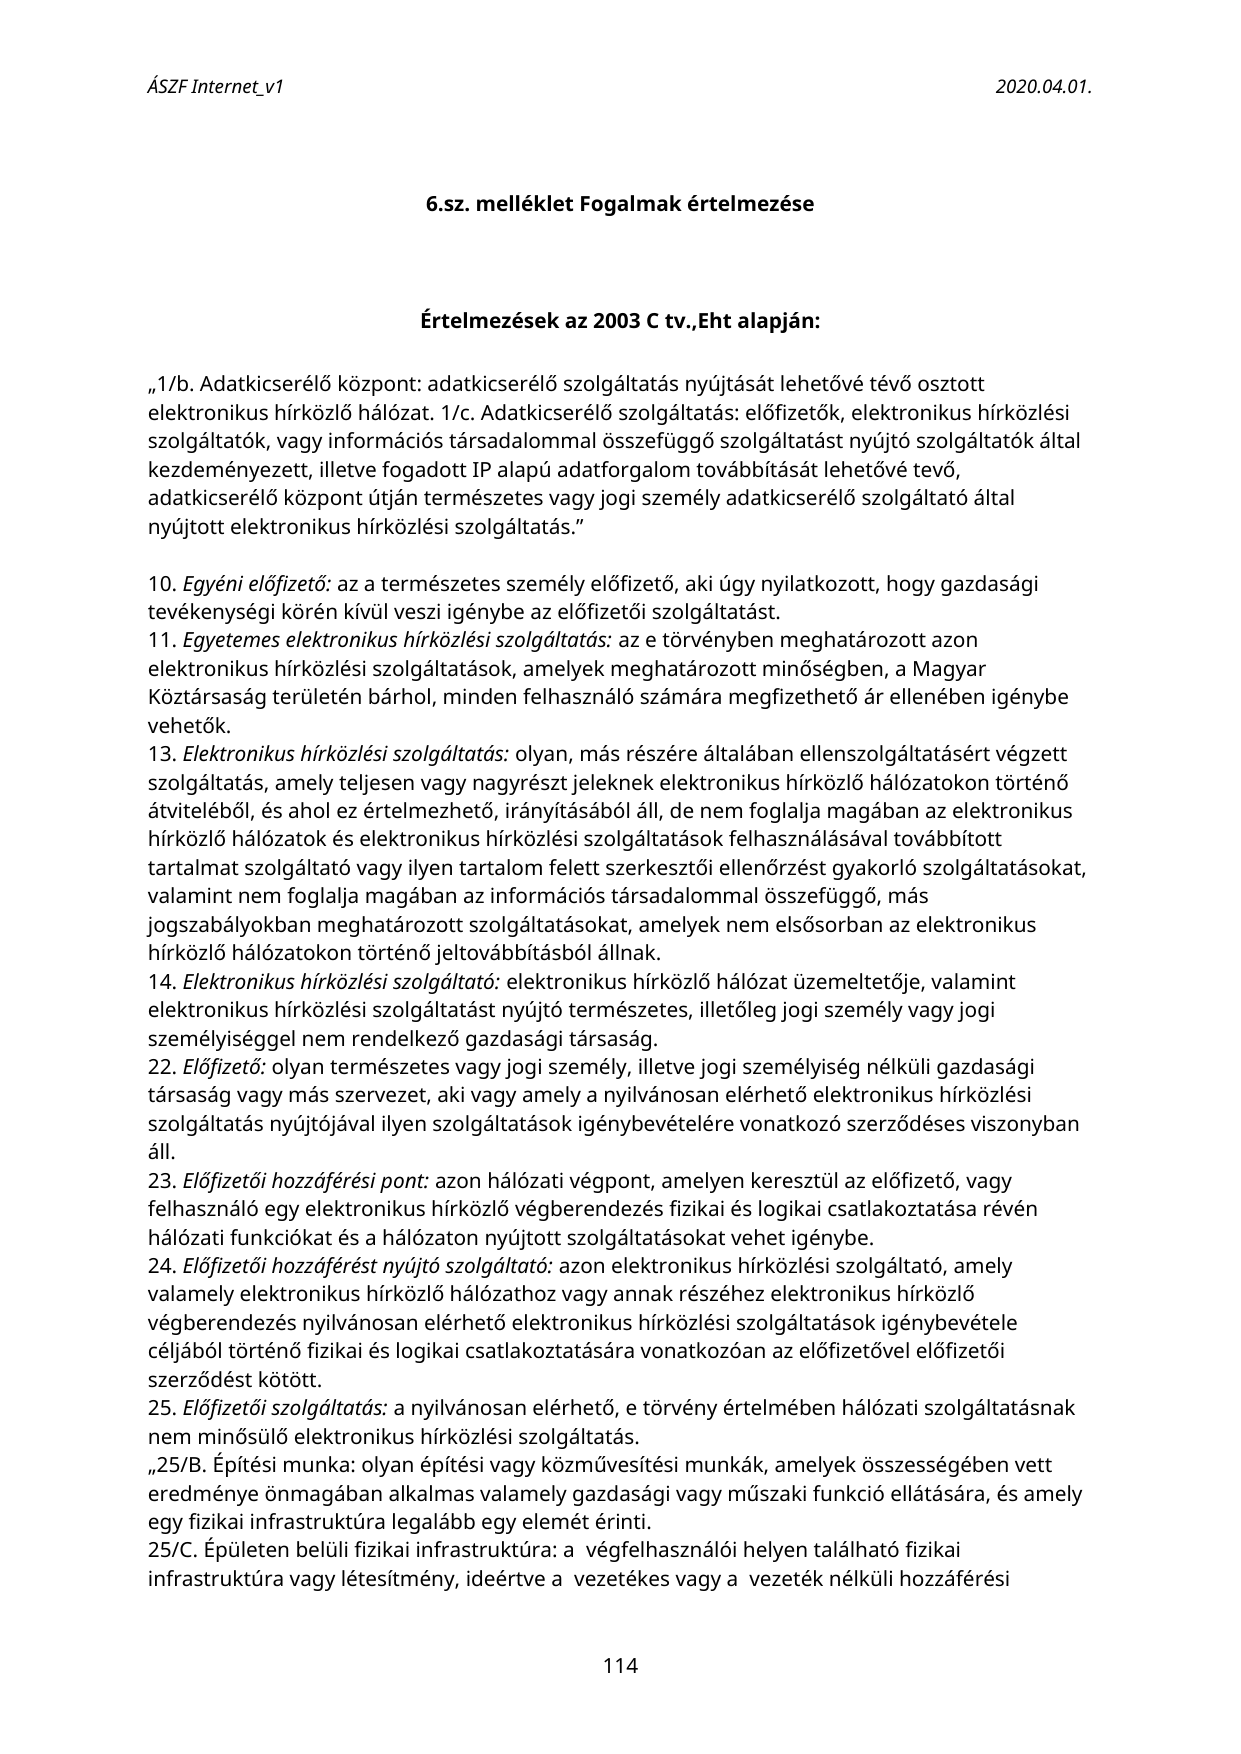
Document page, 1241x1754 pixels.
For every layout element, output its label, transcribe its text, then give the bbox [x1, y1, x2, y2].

text 25/C. Épületen belüli fizikai infrastruktúra: a végfelhasználói helyen található fizikai infrastruktúra vagy létesítmény, ideértve a vezetékes vagy a vezeték nélküli hozzáférési [148, 1536, 1092, 1592]
text 13. Elektronikus hírközlési szolgáltatás: olyan, más részére általában ellenszolgáltatásért végzett szolgáltatás, amely teljesen vagy nagyrészt jeleknek elektronikus hírközlő hálózatokon történő átviteléből, és ahol ez értelmezhető, irányításából áll, de nem foglalja magában az elektronikus hírközlő hálózatok és elektronikus hírközlési szolgáltatások felhasználásával továbbított tartalmat szolgáltató vagy ilyen tartalom felett szerkesztői ellenőrzést gyakorló szolgáltatásokat, valamint nem foglalja magában az információs társadalommal összefüggő, más jogszabályokban meghatározott szolgáltatásokat, amelyek nem elsősorban az elektronikus hírközlő hálózatokon történő jeltovábbításból állnak. [148, 739, 1092, 967]
text „25/B. Építési munka: olyan építési vagy közművesítési munkák, amelyek összességében vett eredménye önmagában alkalmas valamely gazdasági vagy műszaki funkció ellátására, és amely egy fizikai infrastruktúra legalább egy elemét érinti. [148, 1450, 1092, 1536]
text 24. Előfizetői hozzáférést nyújtó szolgáltató: azon elektronikus hírközlési szolgáltató, amely valamely elektronikus hírközlő hálózathoz vagy annak részéhez elektronikus hírközlő végberendezés nyilvánosan elérhető elektronikus hírközlési szolgáltatások igénybevétele céljából történő fizikai és logikai csatlakoztatására vonatkozóan az előfizetővel előfizetői szerződést kötött. [148, 1251, 1092, 1393]
subtitle Értelmezések az 2003 C tv.,Eht alapján: [148, 306, 1092, 334]
subtitle 6.sz. melléklet Fogalmak értelmezése [148, 189, 1092, 218]
text 14. Elektronikus hírközlési szolgáltató: elektronikus hírközlő hálózat üzemeltetője, valamint elektronikus hírközlési szolgáltatást nyújtó természetes, illetőleg jogi személy vagy jogi személyiséggel nem rendelkező gazdasági társaság. [148, 967, 1092, 1052]
text 23. Előfizetői hozzáférési pont: azon hálózati végpont, amelyen keresztül az előfizető, vagy felhasználó egy elektronikus hírközlő végberendezés fizikai és logikai csatlakoztatása révén hálózati funkciókat és a hálózaton nyújtott szolgáltatásokat vehet igénybe. [148, 1166, 1092, 1251]
text 22. Előfizető: olyan természetes vagy jogi személy, illetve jogi személyiség nélküli gazdasági társaság vagy más szervezet, aki vagy amely a nyilvánosan elérhető elektronikus hírközlési szolgáltatás nyújtójával ilyen szolgáltatások igénybevételére vonatkozó szerződéses viszonyban áll. [148, 1052, 1092, 1166]
text 11. Egyetemes elektronikus hírközlési szolgáltatás: az e törvényben meghatározott azon elektronikus hírközlési szolgáltatások, amelyek meghatározott minőségben, a Magyar Köztársaság területén bárhol, minden felhasználó számára megfizethető ár ellenében igénybe vehetők. [148, 626, 1092, 739]
text 25. Előfizetői szolgáltatás: a nyilvánosan elérhető, e törvény értelmében hálózati szolgáltatásnak nem minősülő elektronikus hírközlési szolgáltatás. [148, 1393, 1092, 1450]
text „1/b. Adatkicserélő központ: adatkicserélő szolgáltatás nyújtását lehetővé tévő osztott elektronikus hírközlő hálózat. 1/c. Adatkicserélő szolgáltatás: előfizetők, elektronikus hírközlési szolgáltatók, vagy információs társadalommal összefüggő szolgáltatást nyújtó szolgáltatók által kezdeményezett, illetve fogadott IP alapú adatforgalom továbbítását lehetővé tevő, adatkicserélő központ útján természetes vagy jogi személy adatkicserélő szolgáltató által nyújtott elektronikus hírközlési szolgáltatás.” [148, 369, 1092, 540]
text 10. Egyéni előfizető: az a természetes személy előfizető, aki úgy nyilatkozott, hogy gazdasági tevékenységi körén kívül veszi igénybe az előfizetői szolgáltatást. [148, 569, 1092, 626]
